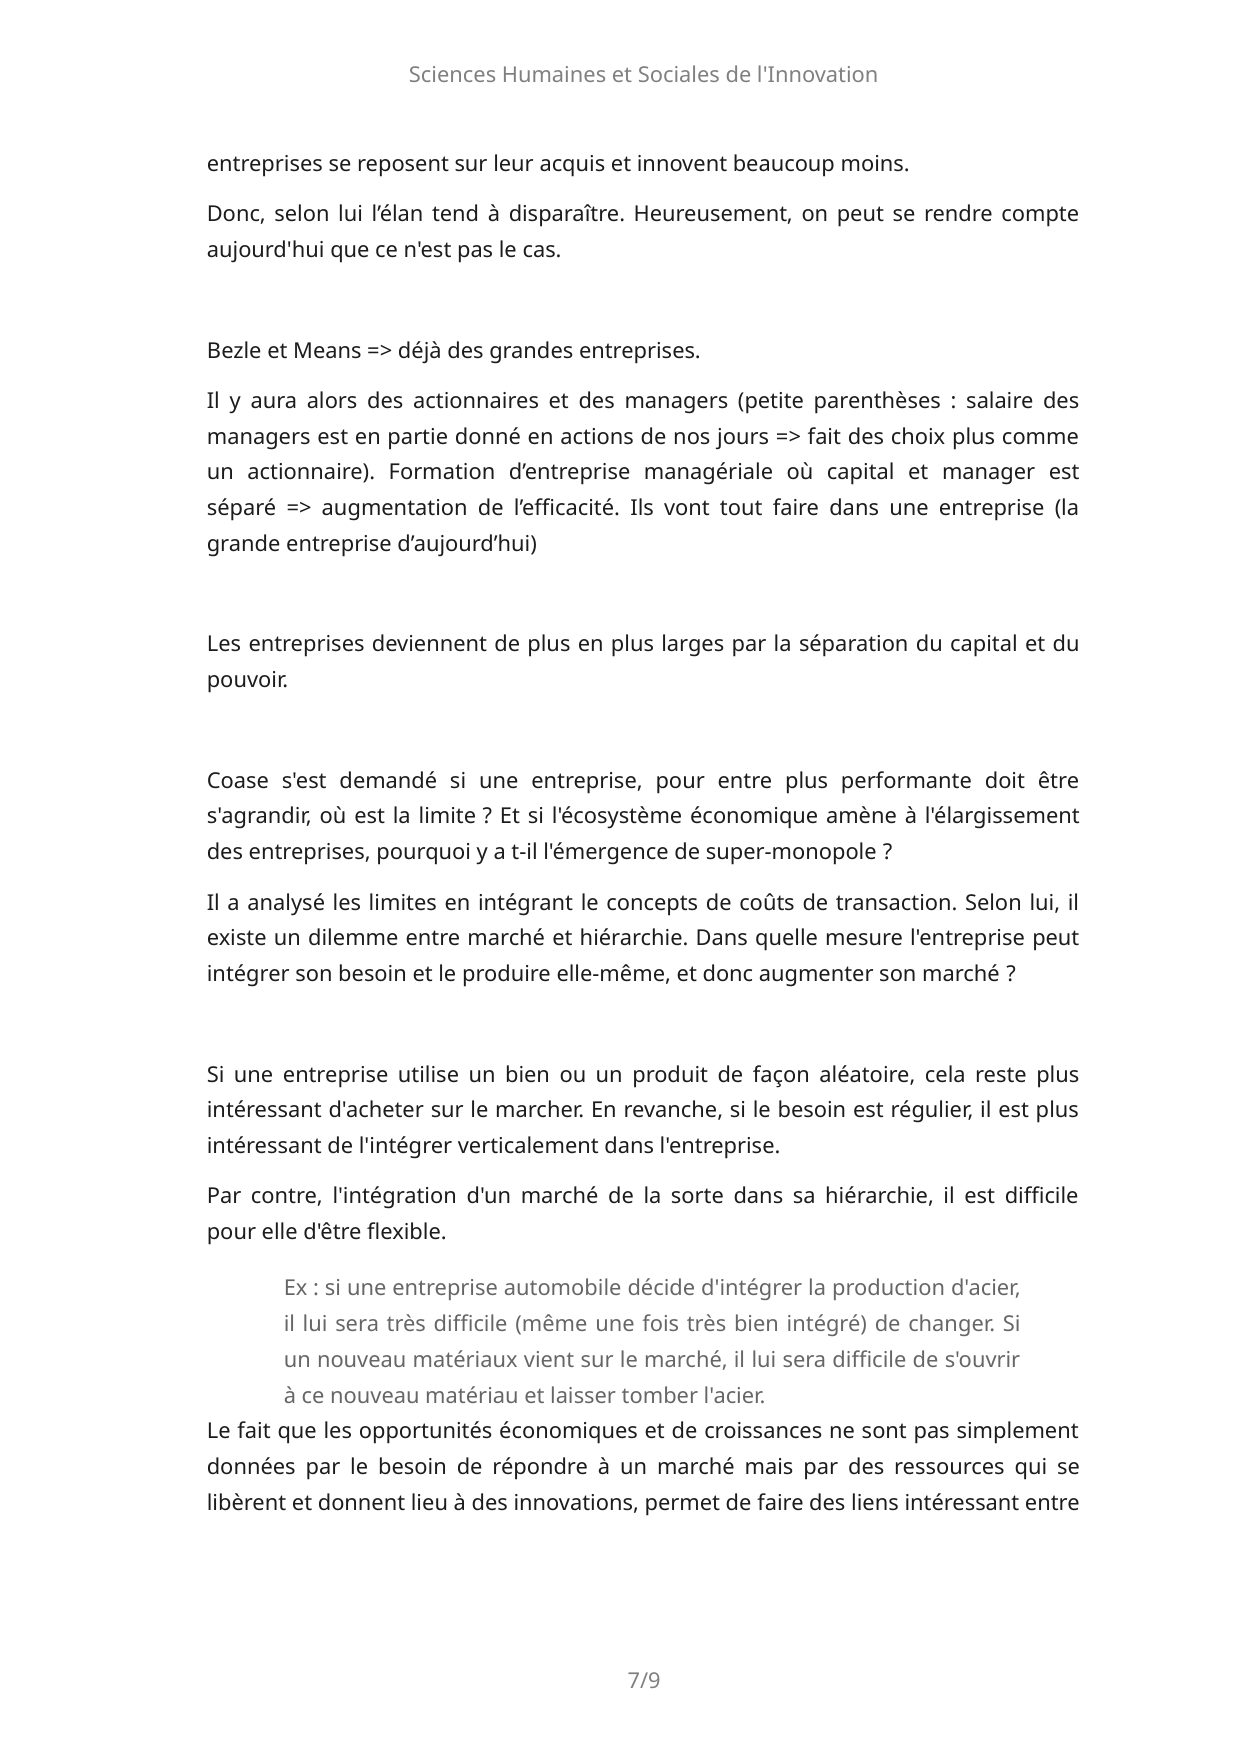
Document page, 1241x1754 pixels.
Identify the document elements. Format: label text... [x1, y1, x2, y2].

text Il a analysé les limites en intégrant le concepts de coûts de transaction. Selon lui, il existe un dilemme entre marché et hiérarchie. Dans quelle mesure l'entreprise peut intégrer son besoin et le produire elle-même, et donc augmenter son marché ? [207, 887, 1081, 988]
text Coase s'est demandé si une entreprise, pour entre plus performante doit être s'agrandir, où est la limite ? Et si l'écosystème économique amène à l'élargissement des entreprises, pourquoi y a t-il l'émergence de super-monopole ? [207, 765, 1081, 866]
text Donc, selon lui l’élan tend à disparaître. Heureusement, on peut se rendre compte aujourd'hui que ce n'est pas le cas. [207, 198, 1081, 264]
text Le fait que les opportunités économiques et de croissances ne sont pas simplement données par le besoin de répondre à un marché mais par des ressources qui se libèrent et donnent lieu à des innovations, permet de faire des liens intéressant entre [207, 1415, 1081, 1517]
text Il y aura alors des actionnaires et des managers (petite parenthèses : salaire des managers est en partie donné en actions de nos jours => fait des choix plus comme un actionnaire). Formation d’entreprise managériale où capital et manager est séparé => augmentation de l’efficacité. Ils vont tout faire dans une entreprise (la grande entreprise d’aujourd’hui) [207, 385, 1081, 558]
text Si une entreprise utilise un bien ou un produit de façon aléatoire, cela reste plus intéressant d'acheter sur le marcher. En revanche, si le besoin est régulier, il est plus intéressant de l'intégrer verticalement dans l'entreprise. [207, 1059, 1081, 1160]
text entreprises se reposent sur leur acquis et innovent beaucoup moins. [207, 148, 1081, 178]
text Bezle et Means => déjà des grandes entreprises. [207, 334, 1081, 364]
text Ex : si une entreprise automobile décide d'intégrer la production d'acier, il lui sera très difficile (même une fois très bien intégré) de changer. Si un nouveau matériaux vient sur le marché, il lui sera difficile de s'ouvrir à ce nouveau matériau et laisser tomber l'acier. [283, 1272, 1022, 1409]
text Les entreprises deviennent de plus en plus larges par la séparation du capital et du pouvoir. [207, 628, 1081, 694]
text Par contre, l'intégration d'un marché de la sorte dans sa hiérarchie, il est difficile pour elle d'être flexible. [207, 1180, 1081, 1246]
